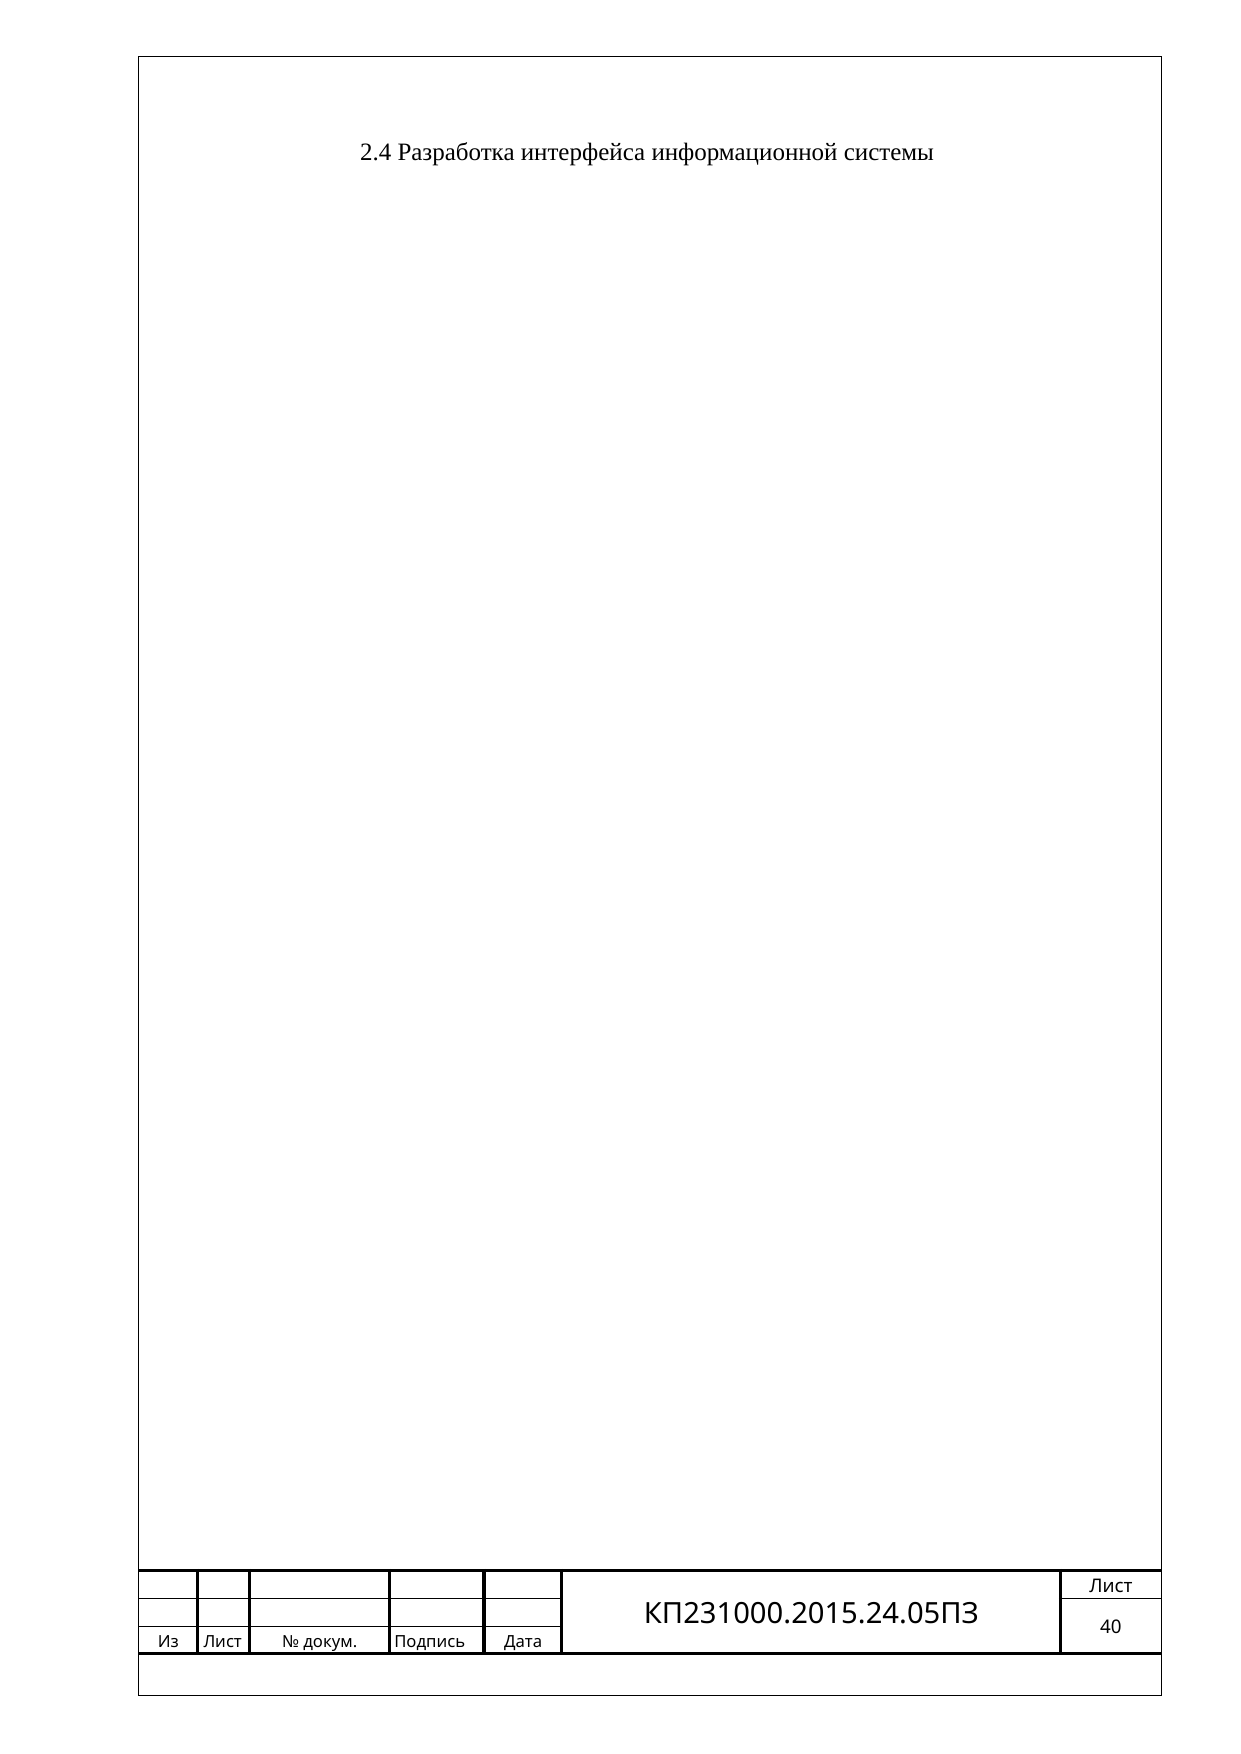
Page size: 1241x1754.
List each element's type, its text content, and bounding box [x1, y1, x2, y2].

subtitle 2.4 Разработка интерфейса информационной системы [168, 137, 1132, 165]
